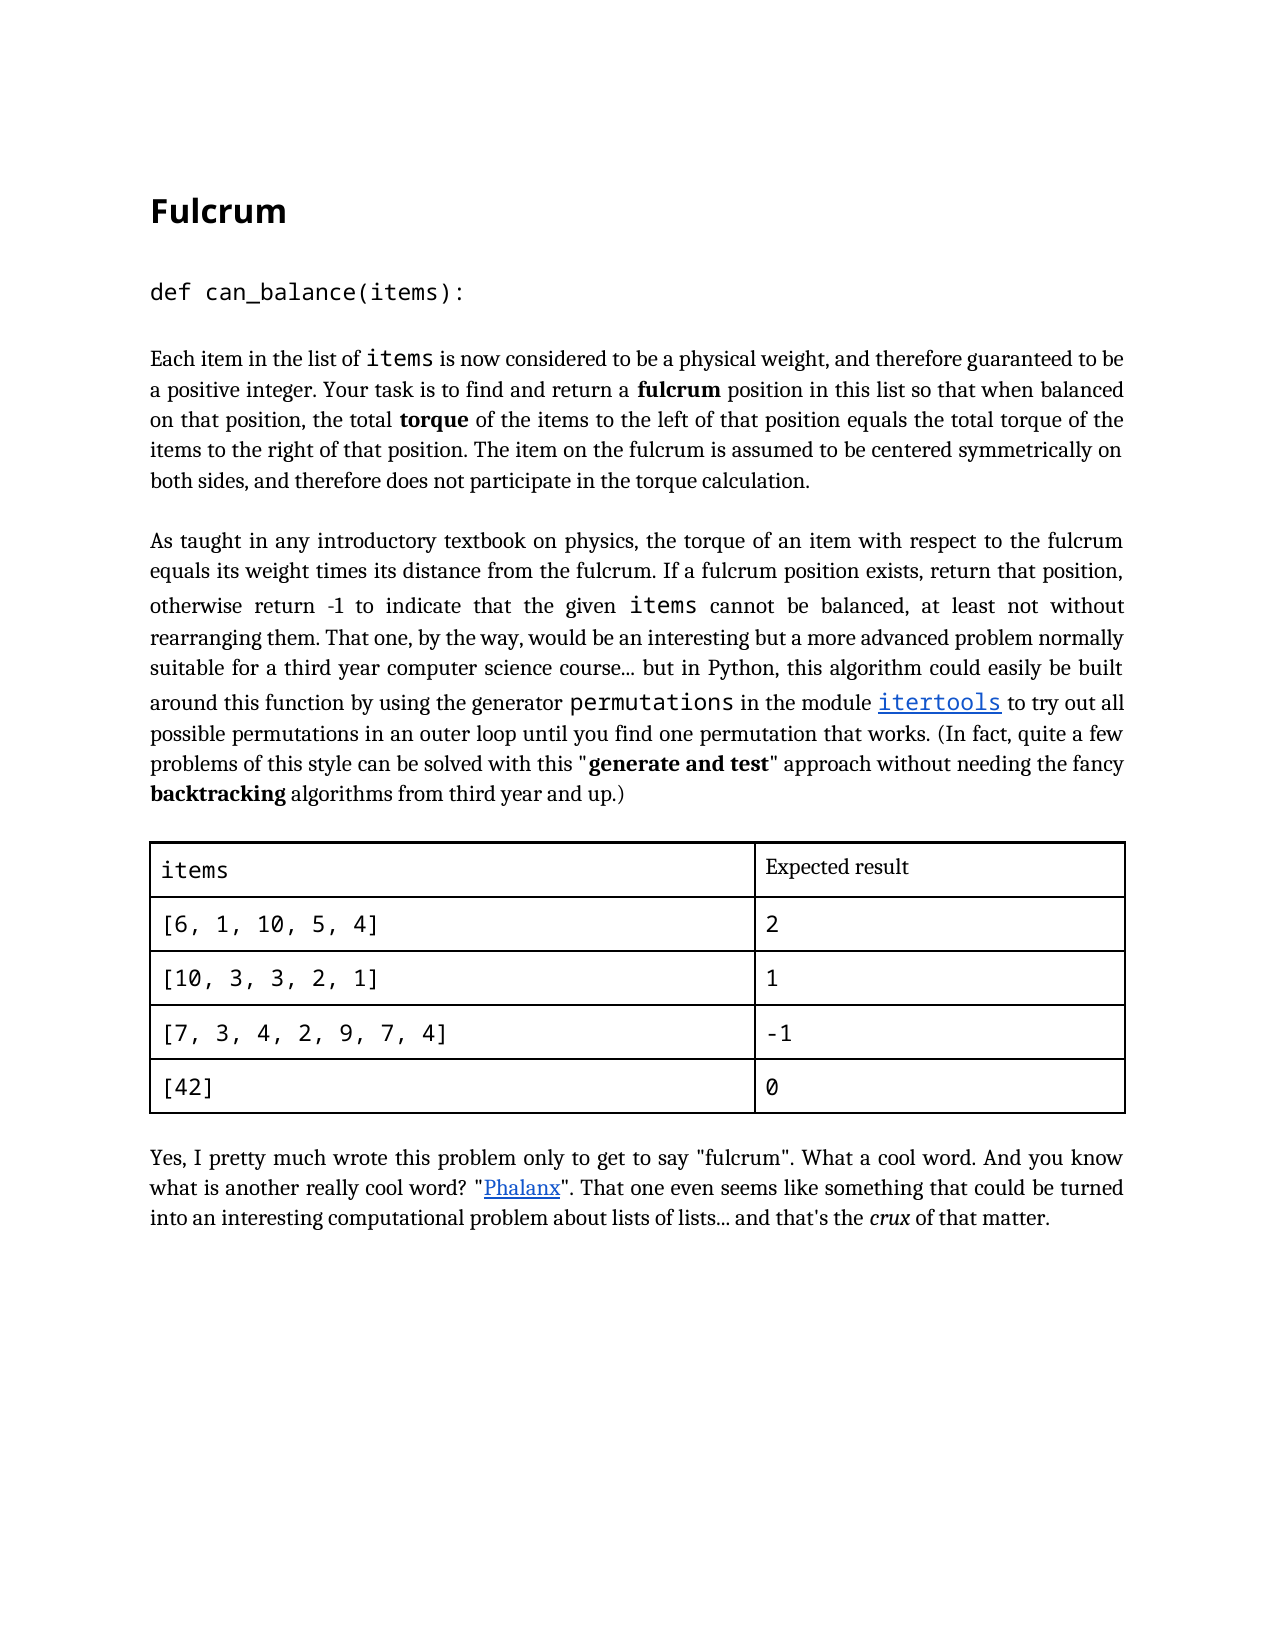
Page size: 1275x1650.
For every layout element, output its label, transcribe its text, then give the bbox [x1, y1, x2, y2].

table_cell [7, 3, 4, 2, 9, 7, 4] [151, 1006, 754, 1058]
table_cell 1 [756, 952, 1124, 1004]
text As taught in any introductory textbook on physics, the torque of an item with respect to the fulcrum equals its weight times its distance from the fulcrum. If a fulcrum position exists, return that position, otherwise return -1 to indicate that the given items cannot be balanced, at least not without rearranging them. That one, by the way, would be an interesting but a more advanced problem normally suitable for a third year computer science course... but in Python, this algorithm could easily be built around this function by using the generator permutations in the module itertools to try out all possible permutations in an outer loop until you find one permutation that works. (In fact, quite a few problems of this style can be solved with this "generate and test" approach without needing the fancy backtracking algorithms from third year and up.) [150, 528, 1125, 807]
table_header items [151, 844, 754, 896]
text Each item in the list of items is now considered to be a physical weight, and therefore guaranteed to be a positive integer. Your task is to find and return a fulcrum position in this list so that when balanced on that position, the total torque of the items to the left of that position equals the total torque of the items to the right of that position. The item on the fulcrum is assumed to be centered symmetrically on both sides, and therefore does not participate in the torque calculation. [150, 342, 1125, 494]
table_header Expected result [756, 844, 1124, 896]
text def can_balance(items): [150, 276, 1125, 307]
table_cell [10, 3, 3, 2, 1] [151, 952, 754, 1004]
table_cell -1 [756, 1006, 1124, 1058]
text Yes, I pretty much wrote this problem only to get to say "fulcrum". What a cool word. And you know what is another really cool word? "Phalanx". That one even seems like something that could be turned into an interesting computational problem about lists of lists... and that's the crux of that matter. [150, 1144, 1125, 1231]
subtitle Fulcrum [150, 187, 1125, 233]
table_cell [6, 1, 10, 5, 4] [151, 898, 754, 950]
table_cell 2 [756, 898, 1124, 950]
table_cell [42] [151, 1060, 754, 1112]
table_cell 0 [756, 1060, 1124, 1112]
